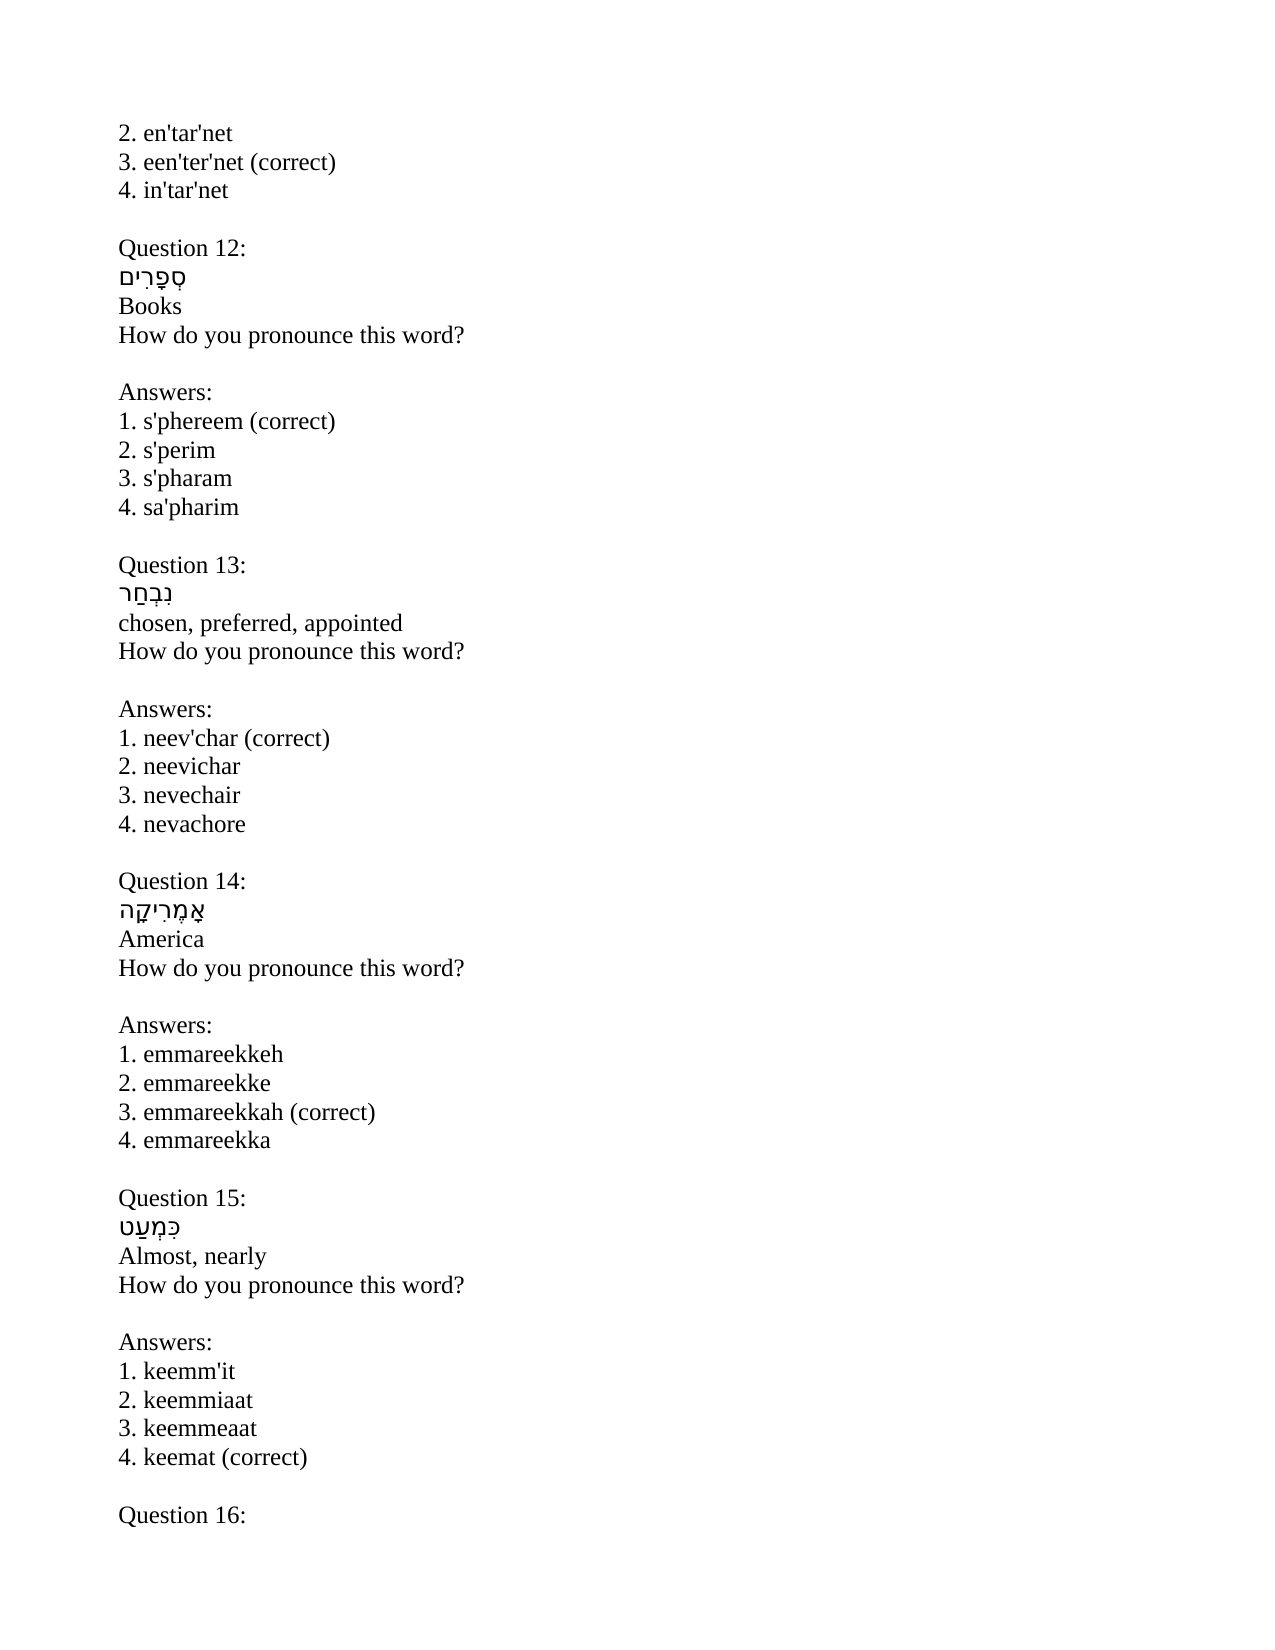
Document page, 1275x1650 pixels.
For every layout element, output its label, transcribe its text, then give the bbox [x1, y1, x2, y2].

text 2. s'perim [118, 435, 1157, 463]
text chosen, preferred, appointed [118, 608, 1157, 636]
text 1. s'phereem (correct) [118, 406, 1157, 435]
text 2. neevichar [118, 751, 1157, 780]
text Question 15: [118, 1183, 1157, 1212]
text 4. nevachore [118, 809, 1157, 838]
text America [118, 924, 1157, 953]
text 1. keemm'it [118, 1356, 1157, 1385]
text 3. emmareekkah (correct) [118, 1097, 1157, 1126]
text 4. keemat (correct) [118, 1442, 1157, 1471]
text Question 16: [118, 1500, 1157, 1528]
text Question 14: [118, 866, 1157, 895]
text 1. emmareekkeh [118, 1039, 1157, 1068]
text 1. neev'char (correct) [118, 723, 1157, 751]
text 4. emmareekka [118, 1126, 1157, 1154]
text 3. nevechair [118, 780, 1157, 809]
text 2. en'tar'net [118, 118, 1157, 147]
text How do you pronounce this word? [118, 320, 1157, 348]
text כִּמְעַט [118, 1212, 1157, 1241]
text How do you pronounce this word? [118, 1270, 1157, 1298]
text 2. keemmiaat [118, 1385, 1157, 1413]
text Answers: [118, 1011, 1157, 1039]
text How do you pronounce this word? [118, 953, 1157, 982]
text 3. keemmeaat [118, 1413, 1157, 1442]
text נִבְחַר [118, 578, 1157, 608]
text סְפָרִים [118, 262, 1157, 291]
text 2. emmareekke [118, 1068, 1157, 1097]
text Almost, nearly [118, 1241, 1157, 1270]
text How do you pronounce this word? [118, 636, 1157, 665]
text 3. een'ter'net (correct) [118, 147, 1157, 176]
text Question 12: [118, 233, 1157, 262]
text Books [118, 291, 1157, 320]
text אָמֶרִיקָה [118, 895, 1157, 924]
text Answers: [118, 1327, 1157, 1356]
text Answers: [118, 377, 1157, 406]
text 3. s'pharam [118, 463, 1157, 492]
text 4. sa'pharim [118, 492, 1157, 521]
text Answers: [118, 694, 1157, 723]
text Question 13: [118, 550, 1157, 578]
text 4. in'tar'net [118, 176, 1157, 204]
